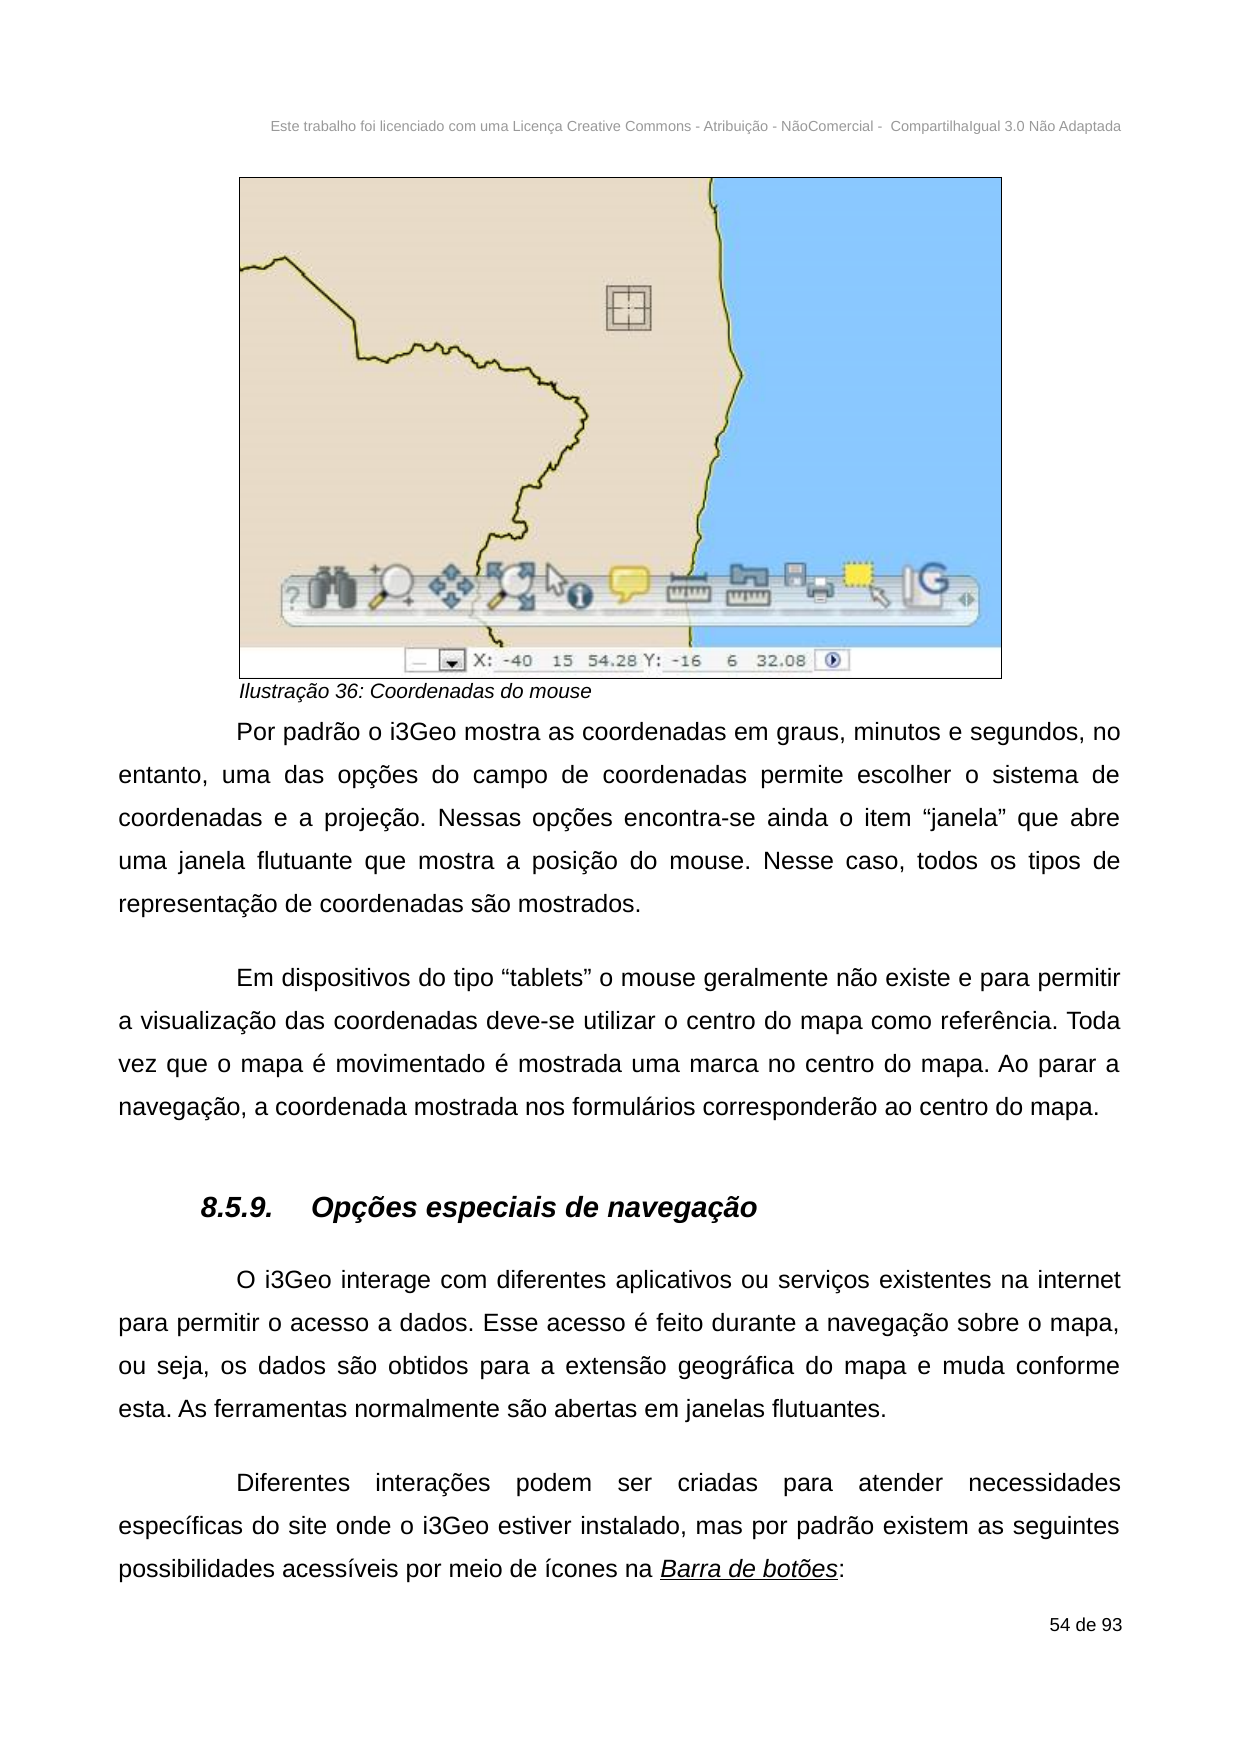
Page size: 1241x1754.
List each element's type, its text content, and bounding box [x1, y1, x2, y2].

subtitle Opções especiais de navegação [163, 1190, 1122, 1223]
text Por padrão o i3Geo mostra as coordenadas em graus, minutos e segundos, no entanto, uma das opções do campo de coordenadas permite escolher o sistema de coordenadas e a projeção. Nessas opções encontra-se ainda o item “janela” que abre uma janela flutuante que mostra a posição do mouse. Nesse caso, todos os tipos de representação de coordenadas são mostrados. [118, 164, 1122, 918]
text Ilustração 36: Coordenadas do mouse [239, 679, 1001, 702]
text Diferentes interações podem ser criadas para atender necessidades específicas do site onde o i3Geo estiver instalado, mas por padrão existem as seguintes possibilidades acessíveis por meio de ícones na Barra de botões: [118, 1468, 1122, 1583]
picture [240, 178, 1001, 678]
text Em dispositivos do tipo “tablets” o mouse geralmente não existe e para permitir a visualização das coordenadas deve-se utilizar o centro do mapa como referência. Toda vez que o mapa é movimentado é mostrada uma marca no centro do mapa. Ao parar a navegação, a coordenada mostrada nos formulários corresponderão ao centro do mapa. [118, 962, 1122, 1121]
text O i3Geo interage com diferentes aplicativos ou serviços existentes na internet para permitir o acesso a dados. Esse acesso é feito durante a navegação sobre o mapa, ou seja, os dados são obtidos para a extensão geográfica do mapa e muda conforme esta. As ferramentas normalmente são abertas em janelas flutuantes. [118, 1265, 1122, 1423]
